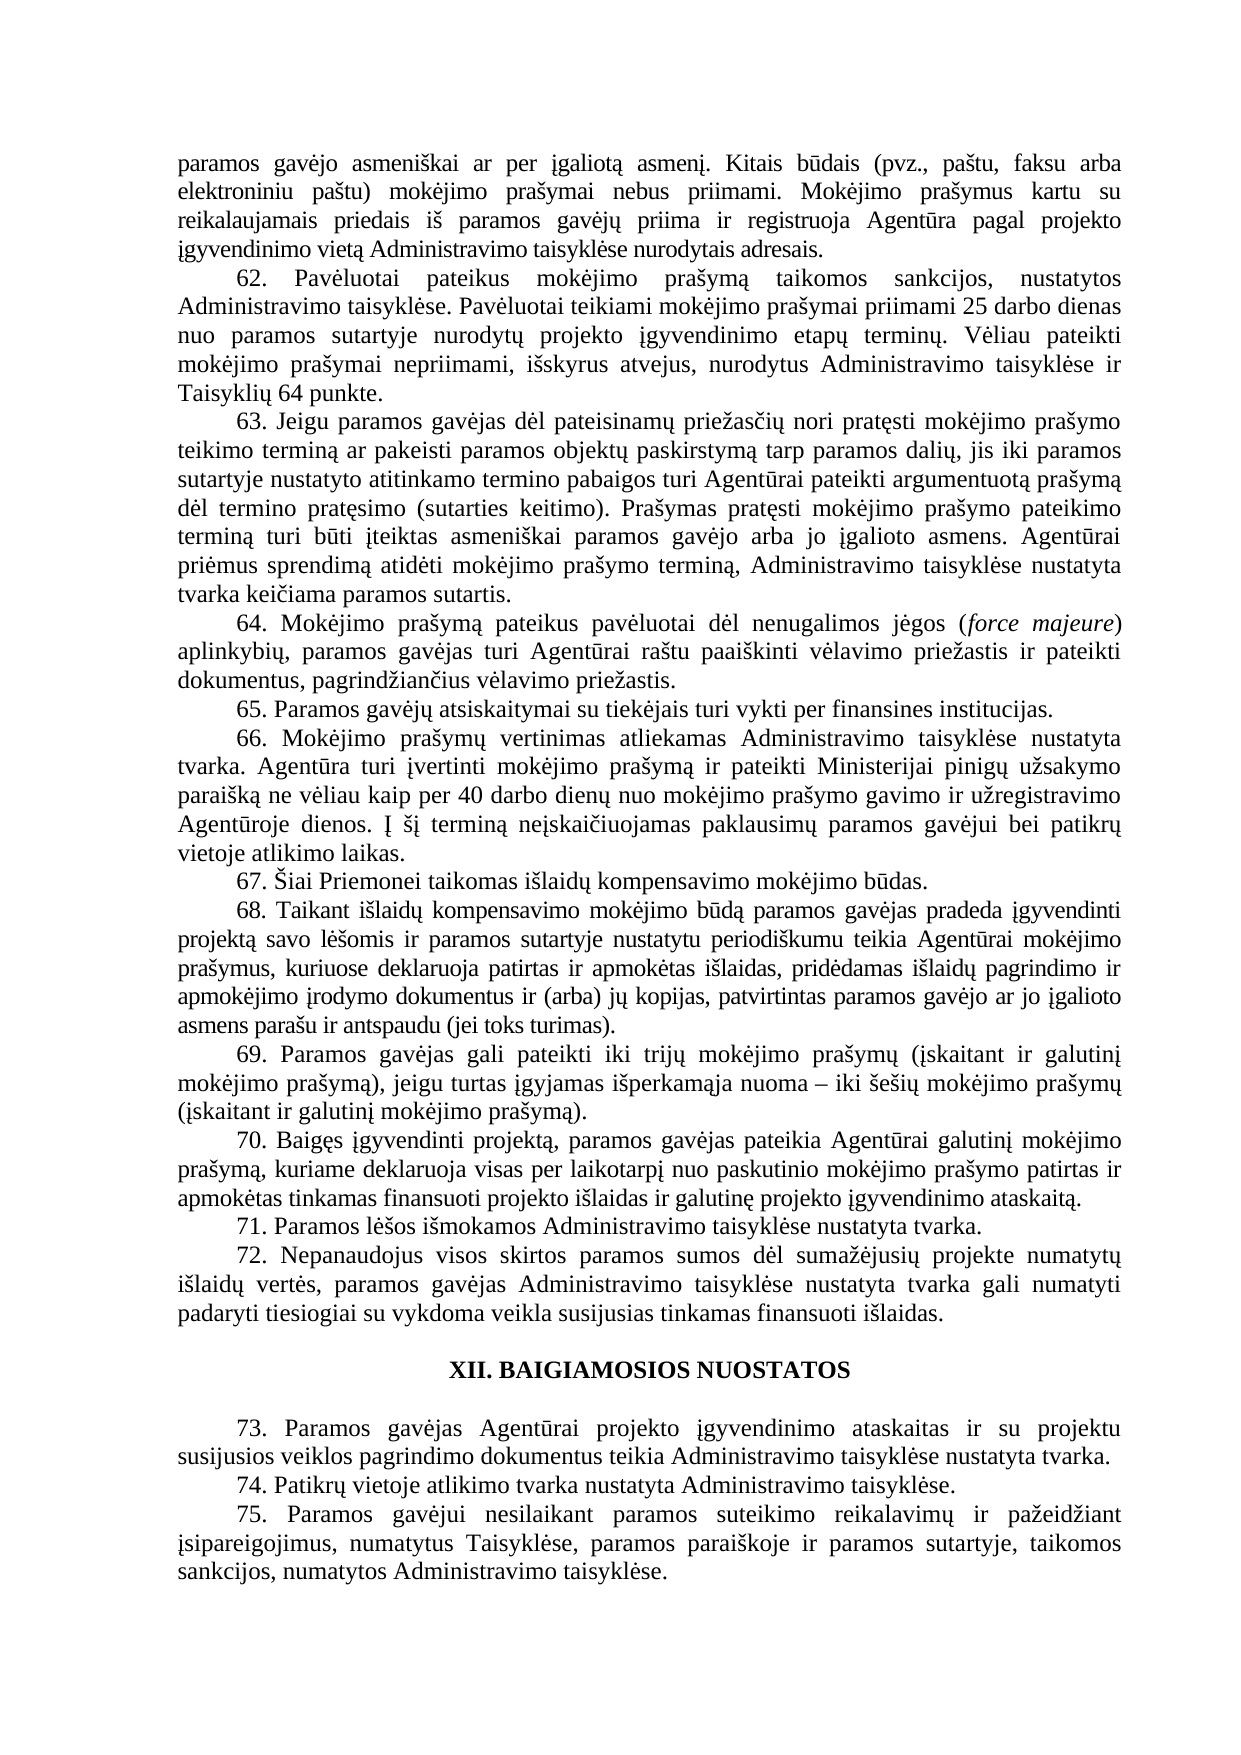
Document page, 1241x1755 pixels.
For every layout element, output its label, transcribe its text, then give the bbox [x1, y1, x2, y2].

text 75. Paramos gavėjui nesilaikant paramos suteikimo reikalavimų ir pažeidžiant įsipareigojimus, numatytus Taisyklėse, paramos paraiškoje ir paramos sutartyje, taikomos sankcijos, numatytos Administravimo taisyklėse. [177, 1499, 1122, 1585]
text 70. Baigęs įgyvendinti projektą, paramos gavėjas pateikia Agentūrai galutinį mokėjimo prašymą, kuriame deklaruoja visas per laikotarpį nuo paskutinio mokėjimo prašymo patirtas ir apmokėtas tinkamas finansuoti projekto išlaidas ir galutinę projekto įgyvendinimo ataskaitą. [177, 1125, 1122, 1211]
text 71. Paramos lėšos išmokamos Administravimo taisyklėse nustatyta tvarka. [177, 1211, 1122, 1240]
text 63. Jeigu paramos gavėjas dėl pateisinamų priežasčių nori pratęsti mokėjimo prašymo teikimo terminą ar pakeisti paramos objektų paskirstymą tarp paramos dalių, jis iki paramos sutartyje nustatyto atitinkamo termino pabaigos turi Agentūrai pateikti argumentuotą prašymą dėl termino pratęsimo (sutarties keitimo). Prašymas pratęsti mokėjimo prašymo pateikimo terminą turi būti įteiktas asmeniškai paramos gavėjo arba jo įgalioto asmens. Agentūrai priėmus sprendimą atidėti mokėjimo prašymo terminą, Administravimo taisyklėse nustatyta tvarka keičiama paramos sutartis. [177, 406, 1122, 608]
text 74. Patikrų vietoje atlikimo tvarka nustatyta Administravimo taisyklėse. [177, 1470, 1122, 1499]
text 68. Taikant išlaidų kompensavimo mokėjimo būdą paramos gavėjas pradeda įgyvendinti projektą savo lėšomis ir paramos sutartyje nustatytu periodiškumu teikia Agentūrai mokėjimo prašymus, kuriuose deklaruoja patirtas ir apmokėtas išlaidas, pridėdamas išlaidų pagrindimo ir apmokėjimo įrodymo dokumentus ir (arba) jų kopijas, patvirtintas paramos gavėjo ar jo įgalioto asmens parašu ir antspaudu (jei toks turimas). [177, 895, 1122, 1039]
text 66. Mokėjimo prašymų vertinimas atliekamas Administravimo taisyklėse nustatyta tvarka. Agentūra turi įvertinti mokėjimo prašymą ir pateikti Ministerijai pinigų užsakymo paraišką ne vėliau kaip per 40 darbo dienų nuo mokėjimo prašymo gavimo ir užregistravimo Agentūroje dienos. Į šį terminą neįskaičiuojamas paklausimų paramos gavėjui bei patikrų vietoje atlikimo laikas. [177, 723, 1122, 866]
text XII. BAIGIAMOSIOS NUOSTATOS [177, 1355, 1122, 1384]
text 67. Šiai Priemonei taikomas išlaidų kompensavimo mokėjimo būdas. [177, 866, 1122, 895]
text 73. Paramos gavėjas Agentūrai projekto įgyvendinimo ataskaitas ir su projektu susijusios veiklos pagrindimo dokumentus teikia Administravimo taisyklėse nustatyta tvarka. [177, 1413, 1122, 1470]
text 69. Paramos gavėjas gali pateikti iki trijų mokėjimo prašymų (įskaitant ir galutinį mokėjimo prašymą), jeigu turtas įgyjamas išperkamąja nuoma – iki šešių mokėjimo prašymų (įskaitant ir galutinį mokėjimo prašymą). [177, 1039, 1122, 1125]
text 72. Nepanaudojus visos skirtos paramos sumos dėl sumažėjusių projekte numatytų išlaidų vertės, paramos gavėjas Administravimo taisyklėse nustatyta tvarka gali numatyti padaryti tiesiogiai su vykdoma veikla susijusias tinkamas finansuoti išlaidas. [177, 1240, 1122, 1326]
text 64. Mokėjimo prašymą pateikus pavėluotai dėl nenugalimos jėgos (force majeure) aplinkybių, paramos gavėjas turi Agentūrai raštu paaiškinti vėlavimo priežastis ir pateikti dokumentus, pagrindžiančius vėlavimo priežastis. [177, 608, 1122, 694]
text 62. Pavėluotai pateikus mokėjimo prašymą taikomos sankcijos, nustatytos Administravimo taisyklėse. Pavėluotai teikiami mokėjimo prašymai priimami 25 darbo dienas nuo paramos sutartyje nurodytų projekto įgyvendinimo etapų terminų. Vėliau pateikti mokėjimo prašymai nepriimami, išskyrus atvejus, nurodytus Administravimo taisyklėse ir Taisyklių 64 punkte. [177, 263, 1122, 406]
text 65. Paramos gavėjų atsiskaitymai su tiekėjais turi vykti per finansines institucijas. [177, 694, 1122, 723]
text paramos gavėjo asmeniškai ar per įgaliotą asmenį. Kitais būdais (pvz., paštu, faksu arba elektroniniu paštu) mokėjimo prašymai nebus priimami. Mokėjimo prašymus kartu su reikalaujamais priedais iš paramos gavėjų priima ir registruoja Agentūra pagal projekto įgyvendinimo vietą Administravimo taisyklėse nurodytais adresais. [177, 148, 1122, 263]
